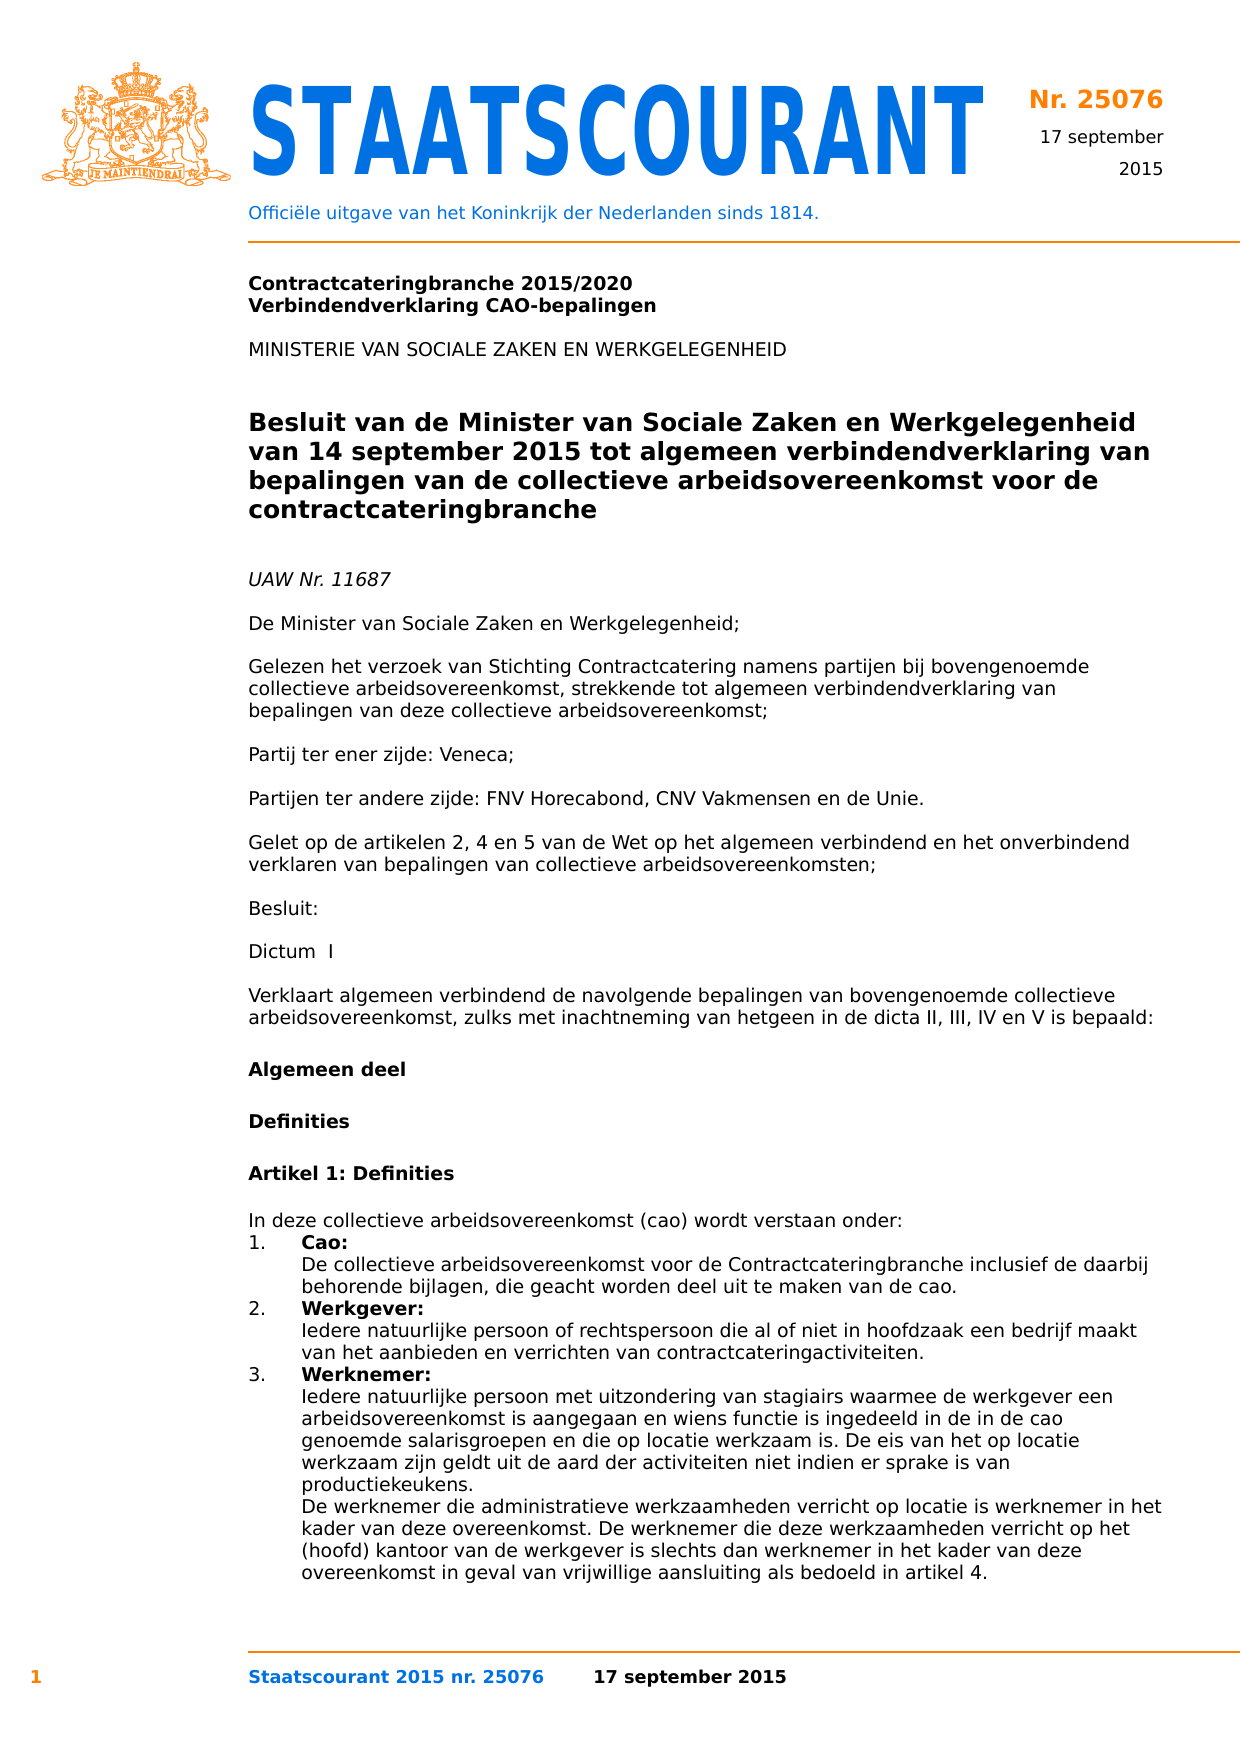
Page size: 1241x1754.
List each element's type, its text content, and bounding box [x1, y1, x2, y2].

table_header STAATSCOURANT [248, 62, 998, 203]
text 3. Werknemer: [248, 1364, 1163, 1386]
table_header Nr. 25076 [998, 62, 1240, 121]
text MINISTERIE VAN SOCIALE ZAKEN EN WERKGELEGENHEID [248, 339, 1163, 361]
text De werknemer die administratieve werkzaamheden verricht op locatie is werknemer in het kader van deze overeenkomst. De werknemer die deze werkzaamheden verricht op het (hoofd) kantoor van de werkgever is slechts dan werknemer in het kader van deze overeenkomst in geval van vrijwillige aansluiting als bedoeld in artikel 4. [301, 1496, 1163, 1584]
text Gelezen het verzoek van Stichting Contractcatering namens partijen bij bovengenoemde collectieve arbeidsovereenkomst, strekkende tot algemeen verbindendverklaring van bepalingen van deze collectieve arbeidsovereenkomst; [248, 656, 1163, 722]
table_cell 17 september [998, 121, 1240, 153]
subtitle Definities [248, 1111, 1163, 1133]
text Iedere natuurlijke persoon met uitzondering van stagiairs waarmee de werkgever een arbeidsovereenkomst is aangegaan en wiens functie is ingedeeld in de in de cao genoemde salarisgroepen en die op locatie werkzaam is. De eis van het op locatie werkzaam zijn geldt uit de aard der activiteiten niet indien er sprake is van productiekeukens. [301, 1386, 1163, 1496]
text 1. Cao: [248, 1232, 1163, 1254]
subtitle Algemeen deel [248, 1059, 1163, 1081]
text De Minister van Sociale Zaken en Werkgelegenheid; [248, 612, 1163, 634]
text Besluit: [248, 898, 1163, 919]
table_cell Officiële uitgave van het Koninkrijk der Nederlanden sinds 1814. [248, 203, 1240, 241]
text Contractcateringbranche 2015/2020 [248, 273, 1163, 295]
text Partijen ter andere zijde: FNV Horecabond, CNV Vakmensen en de Unie. [248, 788, 1163, 810]
subtitle Artikel 1: Definities [248, 1163, 1163, 1185]
text De collectieve arbeidsovereenkomst voor de Contractcateringbranche inclusief de daarbij behorende bijlagen, die geacht worden deel uit te maken van de cao. [301, 1254, 1163, 1298]
text Dictum I [248, 941, 1163, 963]
text UAW Nr. 11687 [248, 568, 1163, 591]
text Partij ter ener zijde: Veneca; [248, 744, 1163, 766]
text Verbindendverklaring CAO-bepalingen [248, 295, 1163, 317]
text Iedere natuurlijke persoon of rechtspersoon die al of niet in hoofdzaak een bedrijf maakt van het aanbieden en verrichten van contractcateringactiviteiten. [301, 1320, 1163, 1364]
text In deze collectieve arbeidsovereenkomst (cao) wordt verstaan onder: [248, 1210, 1163, 1232]
table_header [25, 62, 248, 241]
text 2. Werkgever: [248, 1298, 1163, 1320]
table_cell 2015 [998, 153, 1240, 203]
text Gelet op de artikelen 2, 4 en 5 van de Wet op het algemeen verbindend en het onverbindend verklaren van bepalingen van collectieve arbeidsovereenkomsten; [248, 832, 1163, 876]
picture [41, 62, 231, 186]
subtitle Besluit van de Minister van Sociale Zaken en Werkgelegenheid van 14 september 2015 tot algemeen verbindendverklaring van bepalingen van de collectieve arbeidsovereenkomst voor de contractcateringbranche [248, 408, 1163, 525]
text Verklaart algemeen verbindend de navolgende bepalingen van bovengenoemde collectieve arbeidsovereenkomst, zulks met inachtneming van hetgeen in de dicta II, III, IV en V is bepaald: [248, 985, 1163, 1029]
